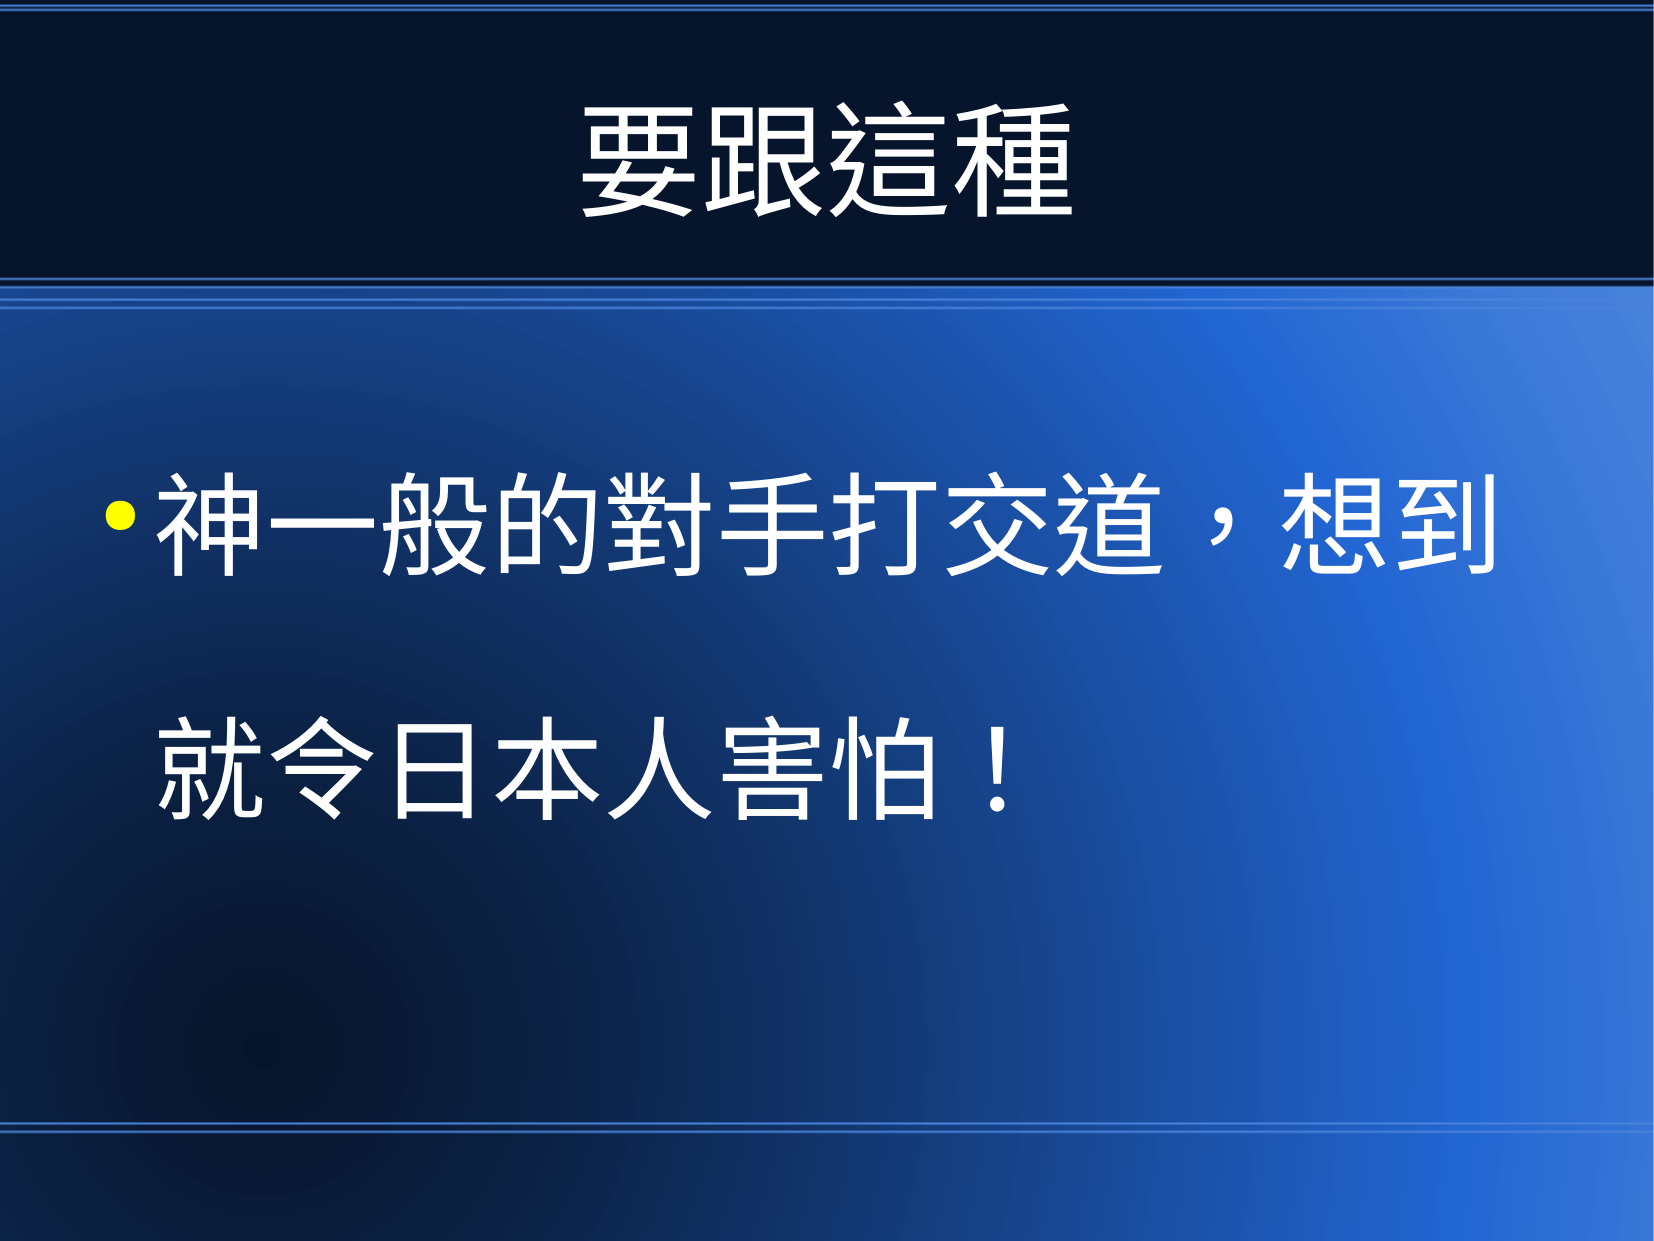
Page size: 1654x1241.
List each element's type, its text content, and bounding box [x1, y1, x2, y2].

picture [0, 0, 1654, 1241]
title 要跟這種 [82, 49, 1571, 257]
list 神一般的對手打交道，想到就令日本人害怕！ [82, 355, 1571, 1241]
